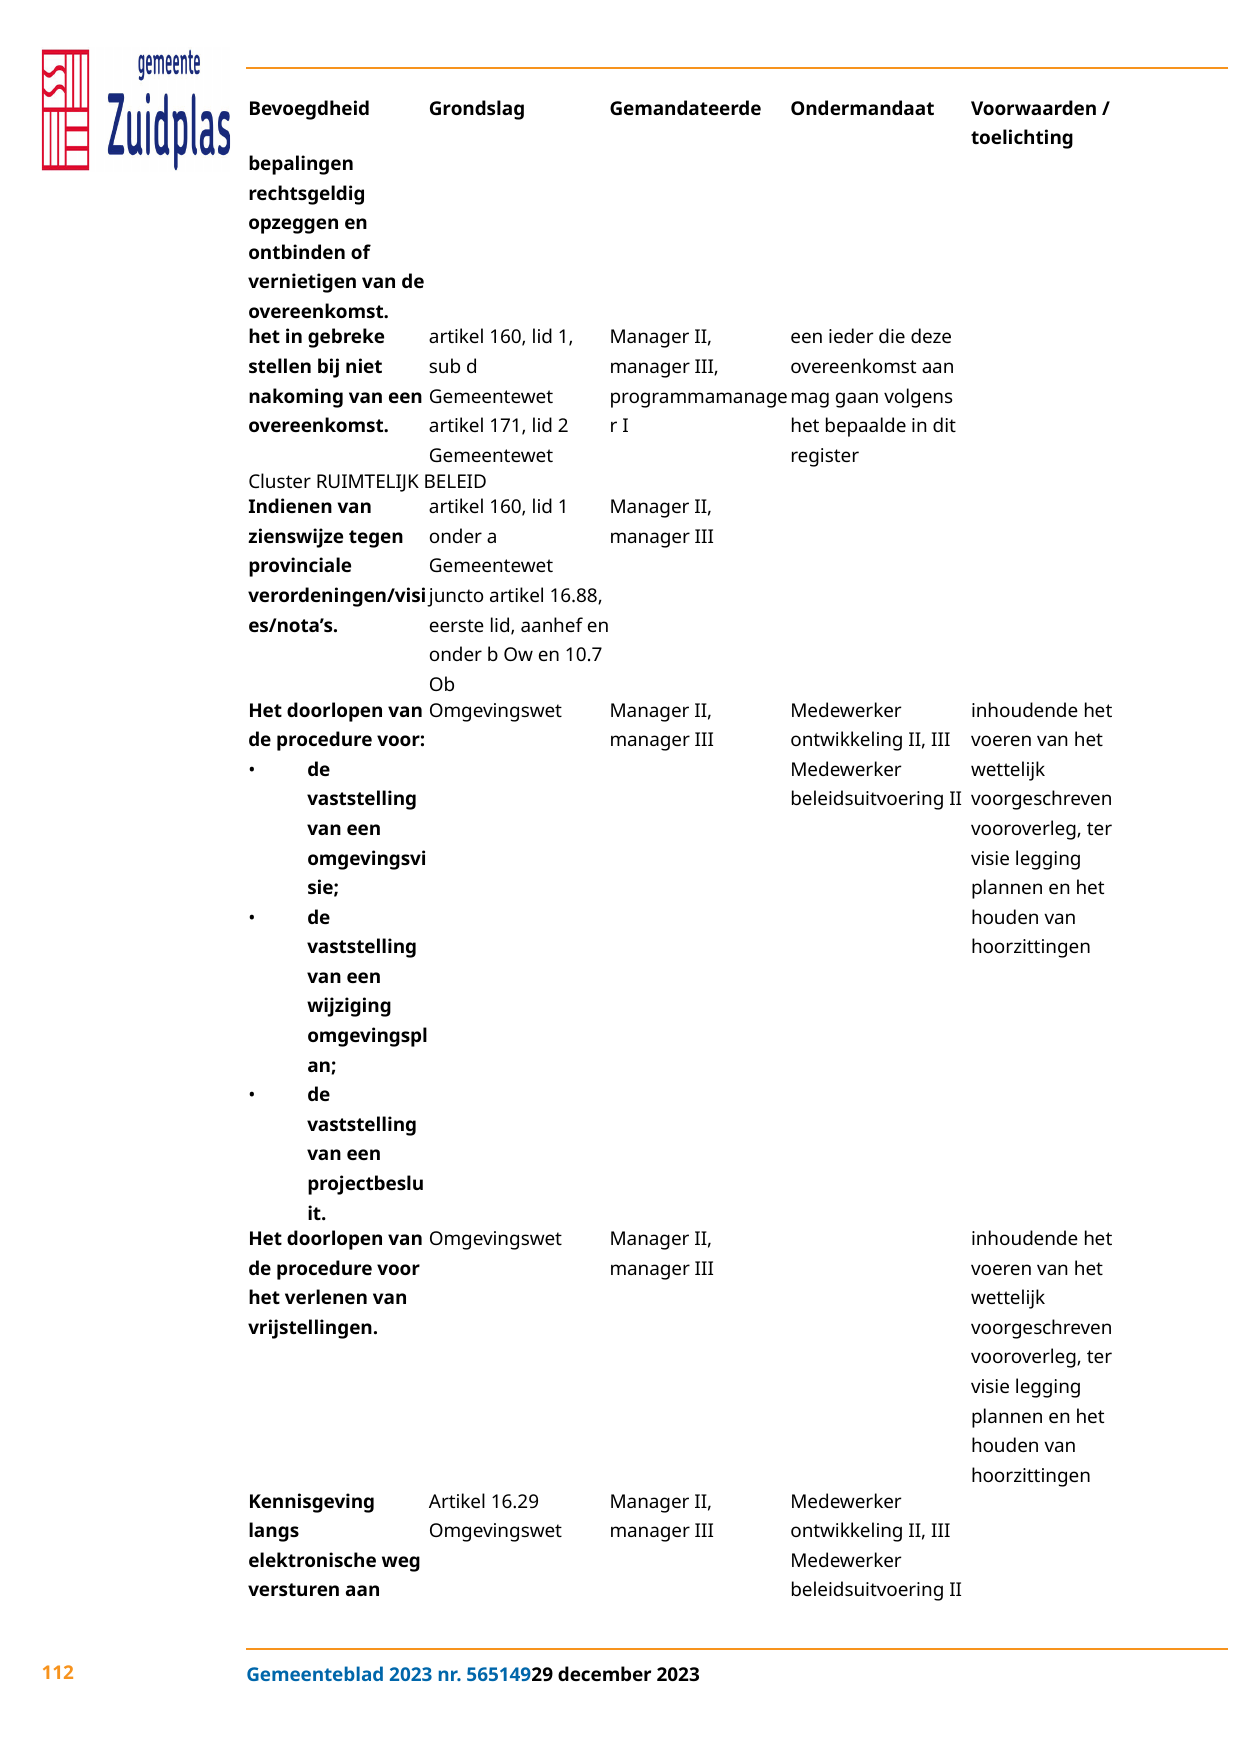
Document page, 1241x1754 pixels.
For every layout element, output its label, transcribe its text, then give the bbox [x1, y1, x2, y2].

table_cell Het doorlopen van de procedure voor het verlenen van vrijstellingen. [248, 1225, 429, 1488]
table_header Grondslag [429, 95, 609, 150]
table_header Gemandateerde [609, 95, 790, 150]
table_cell Artikel 16.29 Omgevingswet [429, 1488, 609, 1602]
table_cell inhoudende het voeren van het wettelijk voorgeschreven vooroverleg, ter visie legging plannen en het houden van hoorzittingen [971, 697, 1152, 1225]
table_cell [971, 324, 1152, 468]
table_cell artikel 160, lid 1, sub d Gemeentewet artikel 171, lid 2 Gemeentewet [429, 324, 609, 468]
table_cell Manager II, manager III, programmamanager I [609, 324, 790, 468]
table_cell Kennisgeving langs elektronische weg versturen aan [248, 1488, 429, 1602]
table_header Voorwaarden / toelichting [971, 95, 1152, 150]
table_cell [609, 150, 790, 324]
table_cell Manager II, manager III [609, 494, 790, 697]
table_cell Medewerker ontwikkeling II, III Medewerker beleidsuitvoering II [790, 1488, 971, 1602]
table_header Bevoegdheid [248, 95, 429, 150]
table_cell [790, 494, 971, 697]
table_cell Medewerker ontwikkeling II, III Medewerker beleidsuitvoering II [790, 697, 971, 1225]
table_cell Omgevingswet [429, 1225, 609, 1488]
table_cell [971, 1488, 1152, 1602]
picture [41, 47, 231, 172]
table_cell [971, 494, 1152, 697]
table_cell inhoudende het voeren van het wettelijk voorgeschreven vooroverleg, ter visie legging plannen en het houden van hoorzittingen [971, 1225, 1152, 1488]
table_cell Manager II, manager III [609, 1488, 790, 1602]
table_header Ondermandaat [790, 95, 971, 150]
table_cell Indienen van zienswijze tegen provinciale verordeningen/visies/nota’s. [248, 494, 429, 697]
table_cell [790, 150, 971, 324]
table_cell Manager II, manager III [609, 697, 790, 1225]
table_cell Manager II, manager III [609, 1225, 790, 1488]
table_cell [790, 1225, 971, 1488]
table_cell bepalingen rechtsgeldig opzeggen en ontbinden of vernietigen van de overeenkomst. [248, 150, 429, 324]
table_cell Het doorlopen van de procedure voor: de vaststelling van een omgevingsvisie; de vaststelling van een wijziging omgevingsplan; de vaststelling van een projectbesluit. [248, 697, 429, 1225]
table_cell [971, 150, 1152, 324]
table_cell Omgevingswet [429, 697, 609, 1225]
table_cell een ieder die deze overeenkomst aan mag gaan volgens het bepaalde in dit register [790, 324, 971, 468]
table_cell Cluster RUIMTELIJK BELEID [248, 468, 1152, 493]
table_cell artikel 160, lid 1 onder a Gemeentewet juncto artikel 16.88, eerste lid, aanhef en onder b Ow en 10.7 Ob [429, 494, 609, 697]
table_cell het in gebreke stellen bij niet nakoming van een overeenkomst. [248, 324, 429, 468]
table_cell [429, 150, 609, 324]
